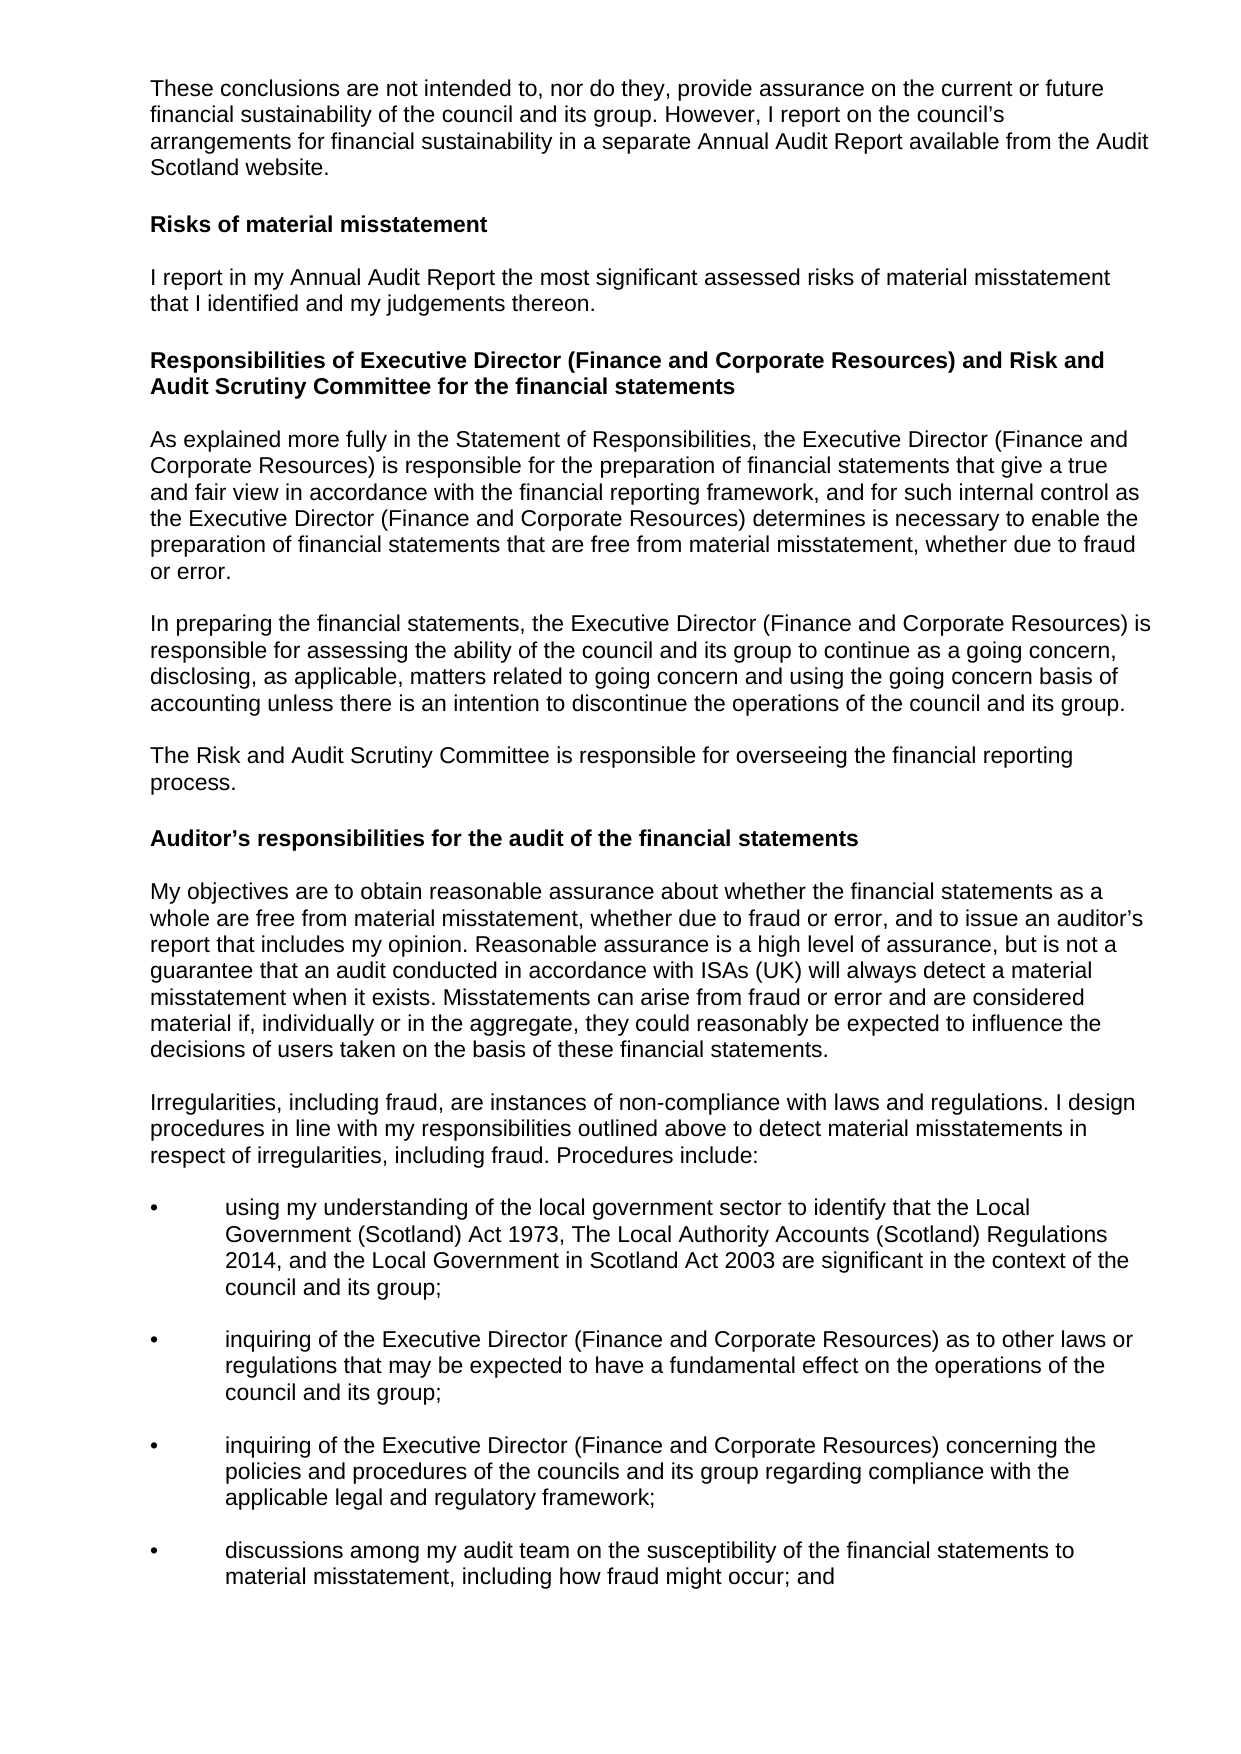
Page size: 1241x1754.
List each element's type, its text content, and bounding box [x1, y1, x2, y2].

subtitle Responsibilities of Executive Director (Finance and Corporate Resources) and Risk and Audit Scrutiny Committee for the financial statements [150, 347, 1152, 399]
text Irregularities, including fraud, are instances of non-compliance with laws and regulations. I design procedures in line with my responsibilities outlined above to detect material misstatements in respect of irregularities, including fraud. Procedures include: [150, 1089, 1152, 1168]
subtitle Risks of material misstatement [150, 211, 1152, 237]
text • inquiring of the Executive Director (Finance and Corporate Resources) concerning the policies and procedures of the councils and its group regarding compliance with the applicable legal and regulatory framework; [150, 1432, 1152, 1511]
text The Risk and Audit Scrutiny Committee is responsible for overseeing the financial reporting process. [150, 742, 1152, 795]
text In preparing the financial statements, the Executive Director (Finance and Corporate Resources) is responsible for assessing the ability of the council and its group to continue as a going concern, disclosing, as applicable, matters related to going concern and using the going concern basis of accounting unless there is an intention to discontinue the operations of the council and its group. [150, 610, 1152, 716]
text • inquiring of the Executive Director (Finance and Corporate Resources) as to other laws or regulations that may be expected to have a fundamental effect on the operations of the council and its group; [150, 1326, 1152, 1405]
text I report in my Annual Audit Report the most significant assessed risks of material misstatement that I identified and my judgements thereon. [150, 264, 1152, 316]
text As explained more fully in the Statement of Responsibilities, the Executive Director (Finance and Corporate Resources) is responsible for the preparation of financial statements that give a true and fair view in accordance with the financial reporting framework, and for such internal control as the Executive Director (Finance and Corporate Resources) determines is necessary to enable the preparation of financial statements that are free from material misstatement, whether due to fraud or error. [150, 426, 1152, 584]
text • using my understanding of the local government sector to identify that the Local Government (Scotland) Act 1973, The Local Authority Accounts (Scotland) Regulations 2014, and the Local Government in Scotland Act 2003 are significant in the context of the council and its group; [150, 1194, 1152, 1300]
text These conclusions are not intended to, nor do they, provide assurance on the current or future financial sustainability of the council and its group. However, I report on the council’s arrangements for financial sustainability in a separate Annual Audit Report available from the Audit Scotland website. [150, 75, 1152, 180]
text • discussions among my audit team on the susceptibility of the financial statements to material misstatement, including how fraud might occur; and [150, 1537, 1152, 1590]
subtitle Auditor’s responsibilities for the audit of the financial statements [150, 825, 1152, 852]
text My objectives are to obtain reasonable assurance about whether the financial statements as a whole are free from material misstatement, whether due to fraud or error, and to issue an auditor’s report that includes my opinion. Reasonable assurance is a high level of assurance, but is not a guarantee that an audit conducted in accordance with ISAs (UK) will always detect a material misstatement when it exists. Misstatements can arise from fraud or error and are considered material if, individually or in the aggregate, they could reasonably be expected to influence the decisions of users taken on the basis of these financial statements. [150, 878, 1152, 1063]
